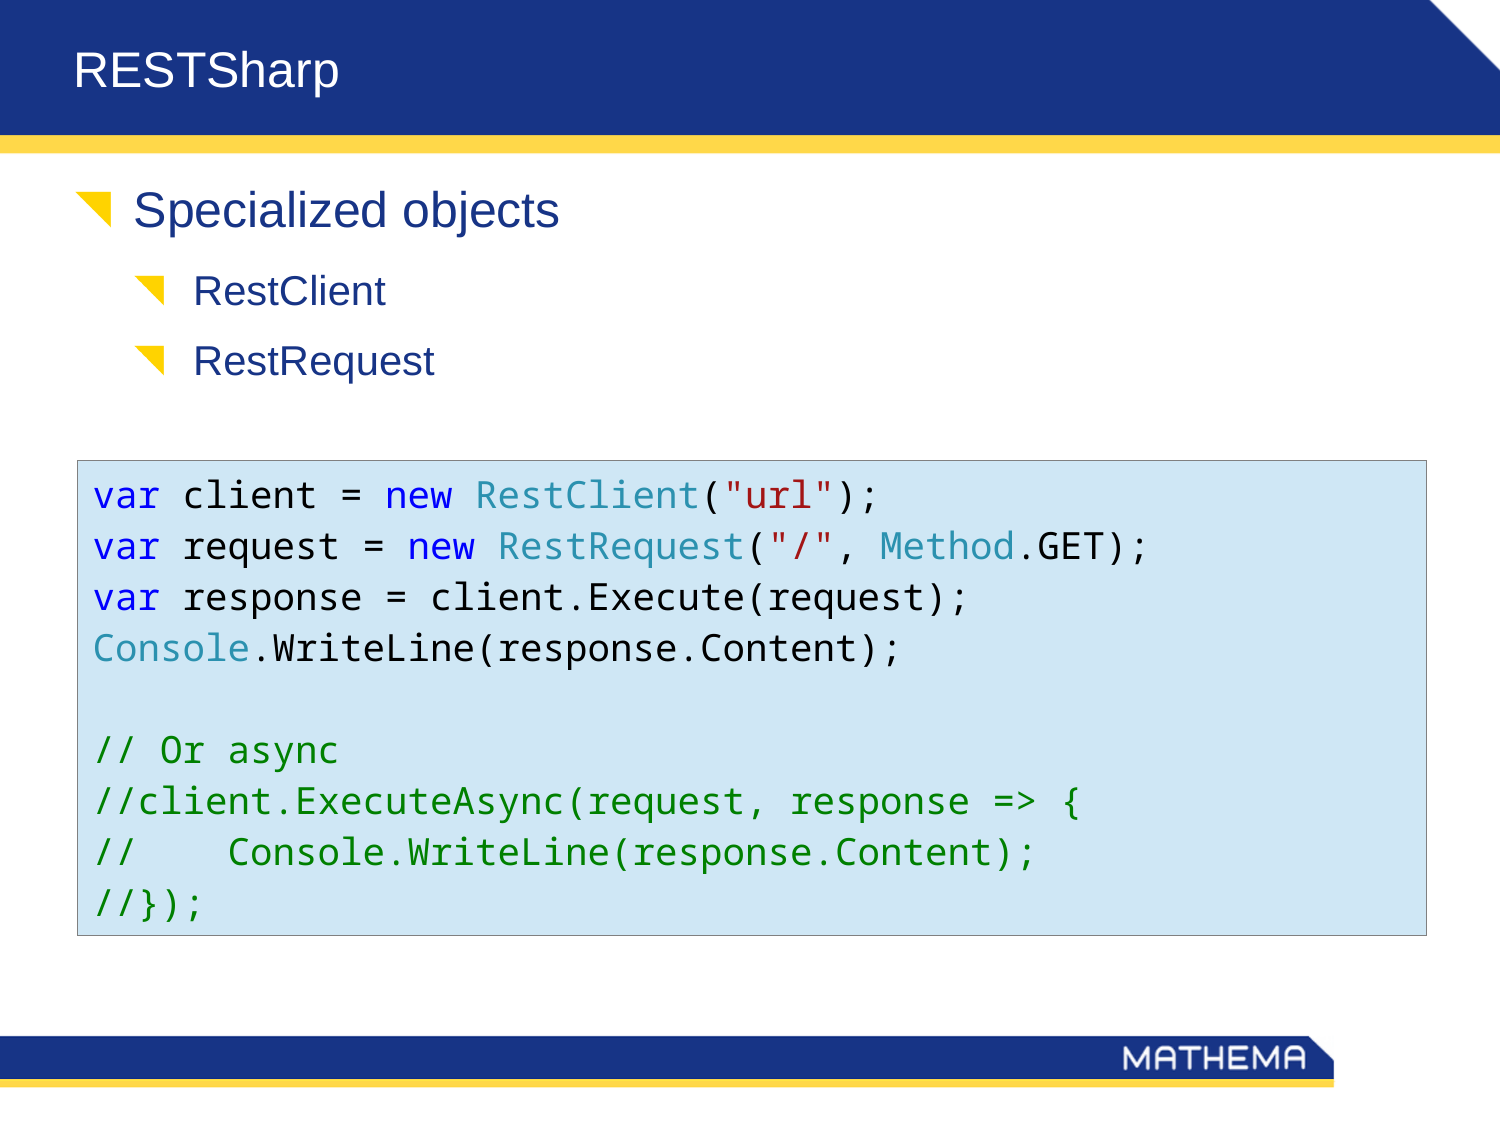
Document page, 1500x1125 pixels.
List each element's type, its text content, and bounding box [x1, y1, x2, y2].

title RESTSharp [73, 40, 1276, 100]
text_box var client = new RestClient("url"); var request = new RestRequest("/", Method.GET); var response = client.Execute(request); Console.WriteLine(response.Content); // Or async //client.ExecuteAsync(request, response => { // Console.WriteLine(response.Content); //}); [77, 460, 1427, 936]
picture [0, 0, 1500, 1125]
list Specialized objects RestClient RestRequest [75, 181, 1426, 1008]
